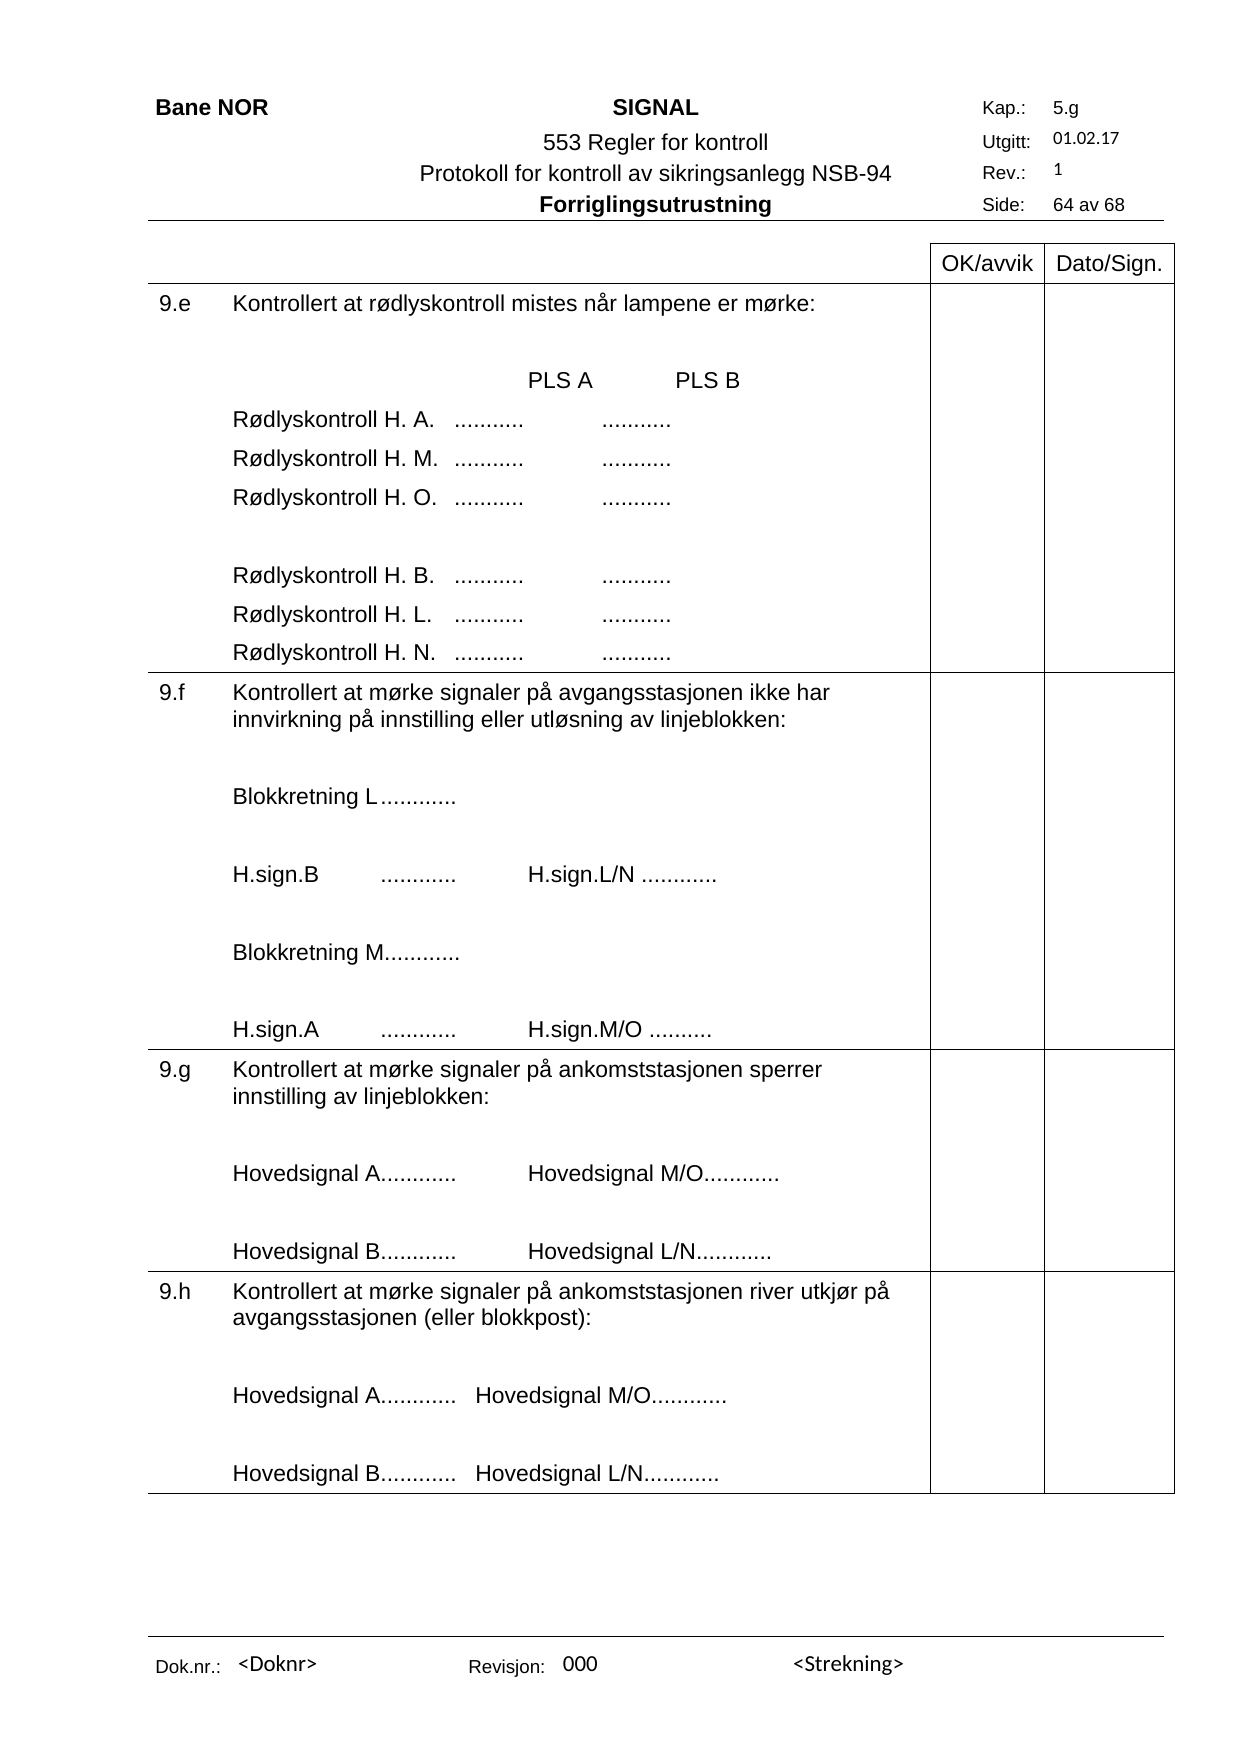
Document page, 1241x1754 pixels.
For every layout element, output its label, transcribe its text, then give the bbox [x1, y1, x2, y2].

table_cell [931, 284, 1044, 672]
table_header [148, 243, 221, 282]
table_cell [1045, 1272, 1174, 1492]
table_cell 9.g [148, 1050, 221, 1271]
table_cell [1045, 1050, 1174, 1271]
table_cell [1045, 284, 1174, 672]
table_cell Kontrollert at mørke signaler på ankomststasjonen sperrer innstilling av linjeblokken: Hovedsignal A............ Hovedsignal M/O............ Hovedsignal B............ Hovedsignal L/N............ [221, 1050, 930, 1271]
table_cell [931, 1272, 1044, 1492]
table_cell Kontrollert at mørke signaler på avgangsstasjonen ikke har innvirkning på innstilling eller utløsning av linjeblokken: Blokkretning L ............ H.sign.B ............ H.sign.L/N ............ Blokkretning M............ H.sign.A ............ H.sign.M/O .......... [221, 673, 930, 1049]
table_cell 9.h [148, 1272, 221, 1492]
table_header [221, 243, 930, 282]
table_cell 9.e [148, 284, 221, 672]
table_header OK/avvik [931, 244, 1044, 282]
table_header Dato/Sign. [1045, 244, 1174, 282]
table_cell [931, 673, 1044, 1049]
table_cell Kontrollert at rødlyskontroll mistes når lampene er mørke: PLS A PLS B Rødlyskontroll H. A. ........... ........... Rødlyskontroll H. M. ........... ........... Rødlyskontroll H. O. ........... ........... Rødlyskontroll H. B. ........... ........... Rødlyskontroll H. L. ........... ........... Rødlyskontroll H. N. ........... ........... [221, 284, 930, 672]
table_cell 9.f [148, 673, 221, 1049]
table_cell Kontrollert at mørke signaler på ankomststasjonen river utkjør på avgangsstasjonen (eller blokkpost): Hovedsignal A............ Hovedsignal M/O............ Hovedsignal B............ Hovedsignal L/N............ [221, 1272, 930, 1492]
table_cell [1045, 673, 1174, 1049]
table_cell [931, 1050, 1044, 1271]
